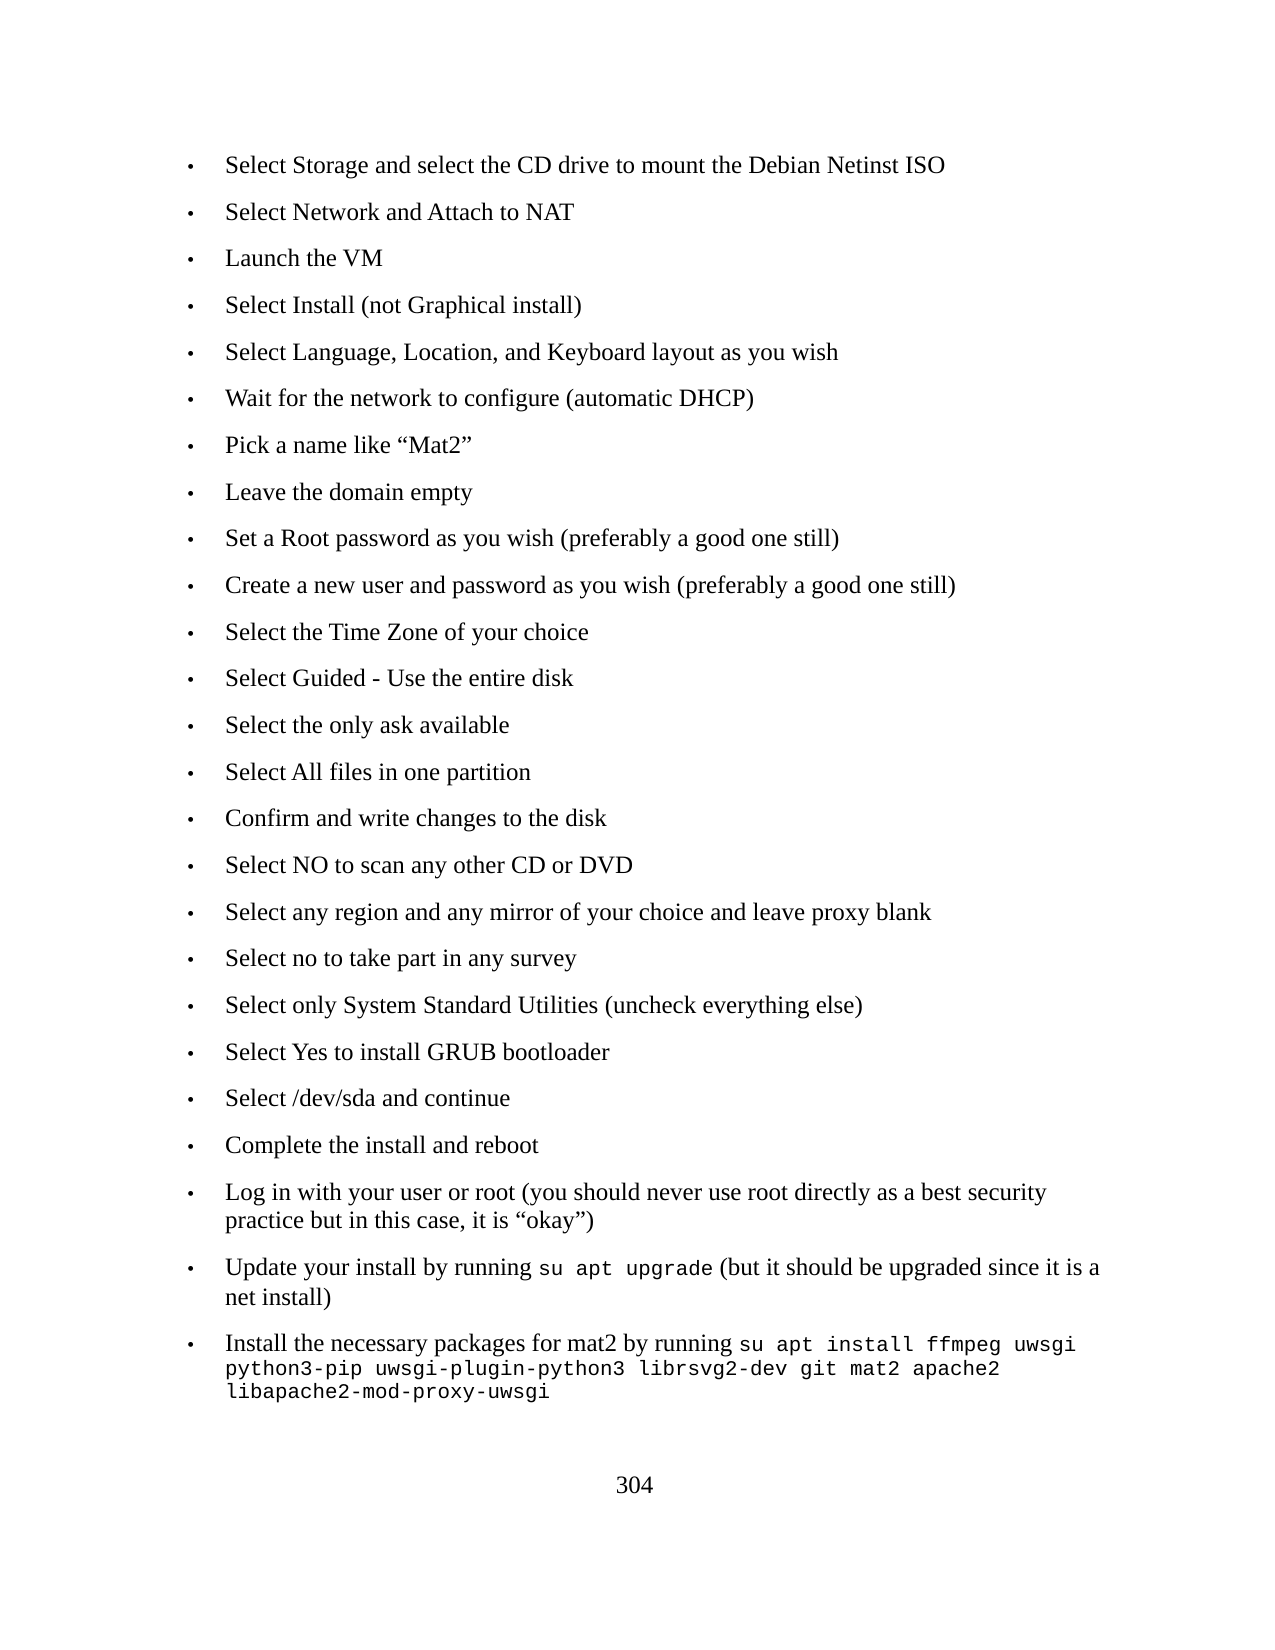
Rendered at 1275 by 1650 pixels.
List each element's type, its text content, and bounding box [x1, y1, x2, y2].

list Select the only ask available [187, 710, 1125, 739]
list Create a new user and password as you wish (preferably a good one still) [187, 570, 1125, 599]
list Select All files in one partition [187, 757, 1125, 785]
list Select Guided - Use the entire disk [187, 663, 1125, 692]
list Leave the domain empty [187, 477, 1125, 505]
list Select /dev/sda and continue [187, 1083, 1125, 1112]
list Select Storage and select the CD drive to mount the Debian Netinst ISO [187, 150, 1125, 179]
list Select Yes to install GRUB bootloader [187, 1037, 1125, 1065]
list Select NO to scan any other CD or DVD [187, 850, 1125, 879]
list Select the Time Zone of your choice [187, 617, 1125, 645]
list Launch the VM [187, 243, 1125, 272]
list Select Language, Location, and Keyboard layout as you wish [187, 337, 1125, 365]
list Set a Root password as you wish (preferably a good one still) [187, 523, 1125, 552]
list Select Install (not Graphical install) [187, 290, 1125, 319]
list Confirm and write changes to the disk [187, 803, 1125, 832]
list Select only System Standard Utilities (uncheck everything else) [187, 990, 1125, 1019]
list Complete the install and reboot [187, 1130, 1125, 1159]
list Pick a name like “Mat2” [187, 430, 1125, 459]
list Install the necessary packages for mat2 by running su apt install ffmpeg uwsgi python3-pip uwsgi-plugin-python3 librsvg2-dev git mat2 apache2 libapache2-mod-proxy-uwsgi [187, 1328, 1125, 1405]
list Log in with your user or root (you should never use root directly as a best security practice but in this case, it is “okay”) [187, 1177, 1125, 1234]
list Update your install by running su apt upgrade (but it should be upgraded since it is a net install) [187, 1252, 1125, 1310]
list Select Network and Attach to NAT [187, 197, 1125, 225]
list Select no to take part in any survey [187, 943, 1125, 972]
list Wait for the network to configure (automatic DHCP) [187, 383, 1125, 412]
list Select any region and any mirror of your choice and leave proxy blank [187, 897, 1125, 925]
